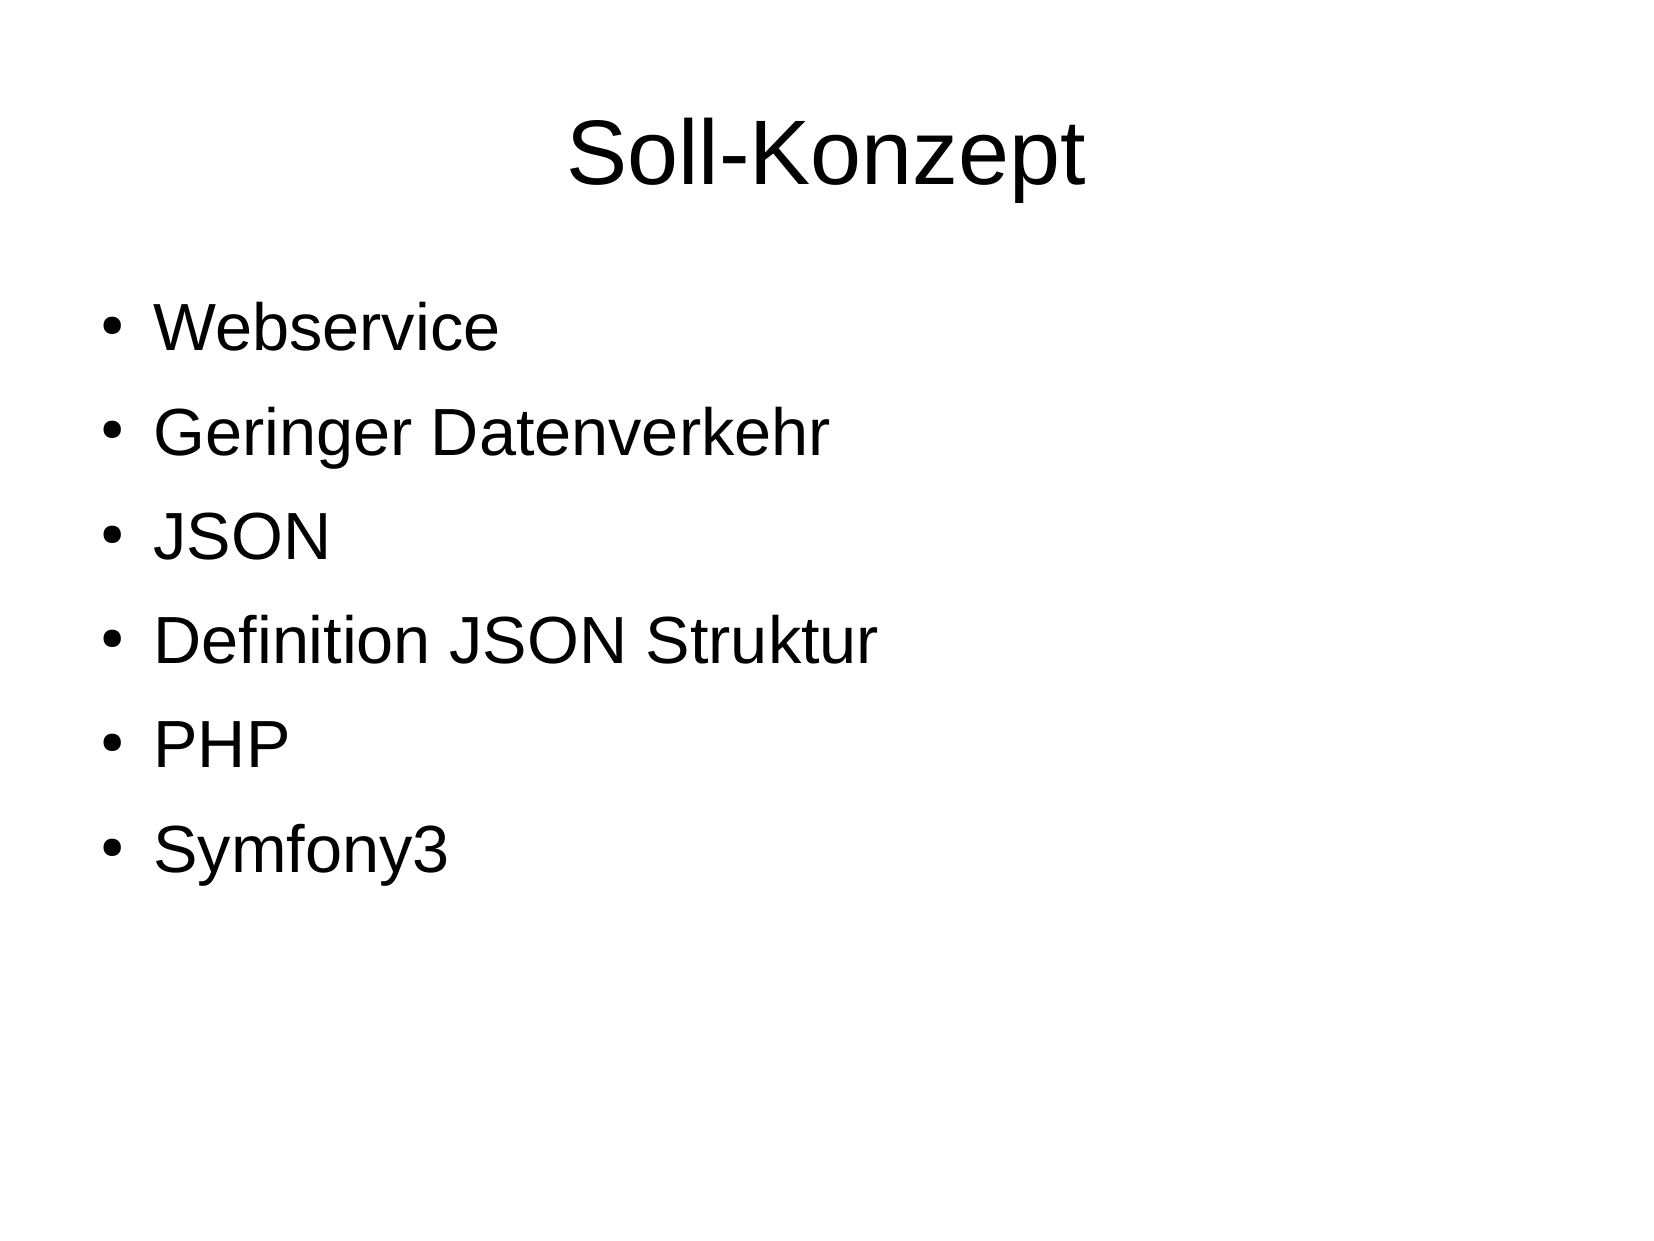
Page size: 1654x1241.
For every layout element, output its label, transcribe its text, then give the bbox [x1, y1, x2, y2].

list Webservice Geringer Datenverkehr JSON Definition JSON Struktur PHP Symfony3 [82, 290, 1571, 1010]
title Soll-Konzept [82, 49, 1571, 257]
